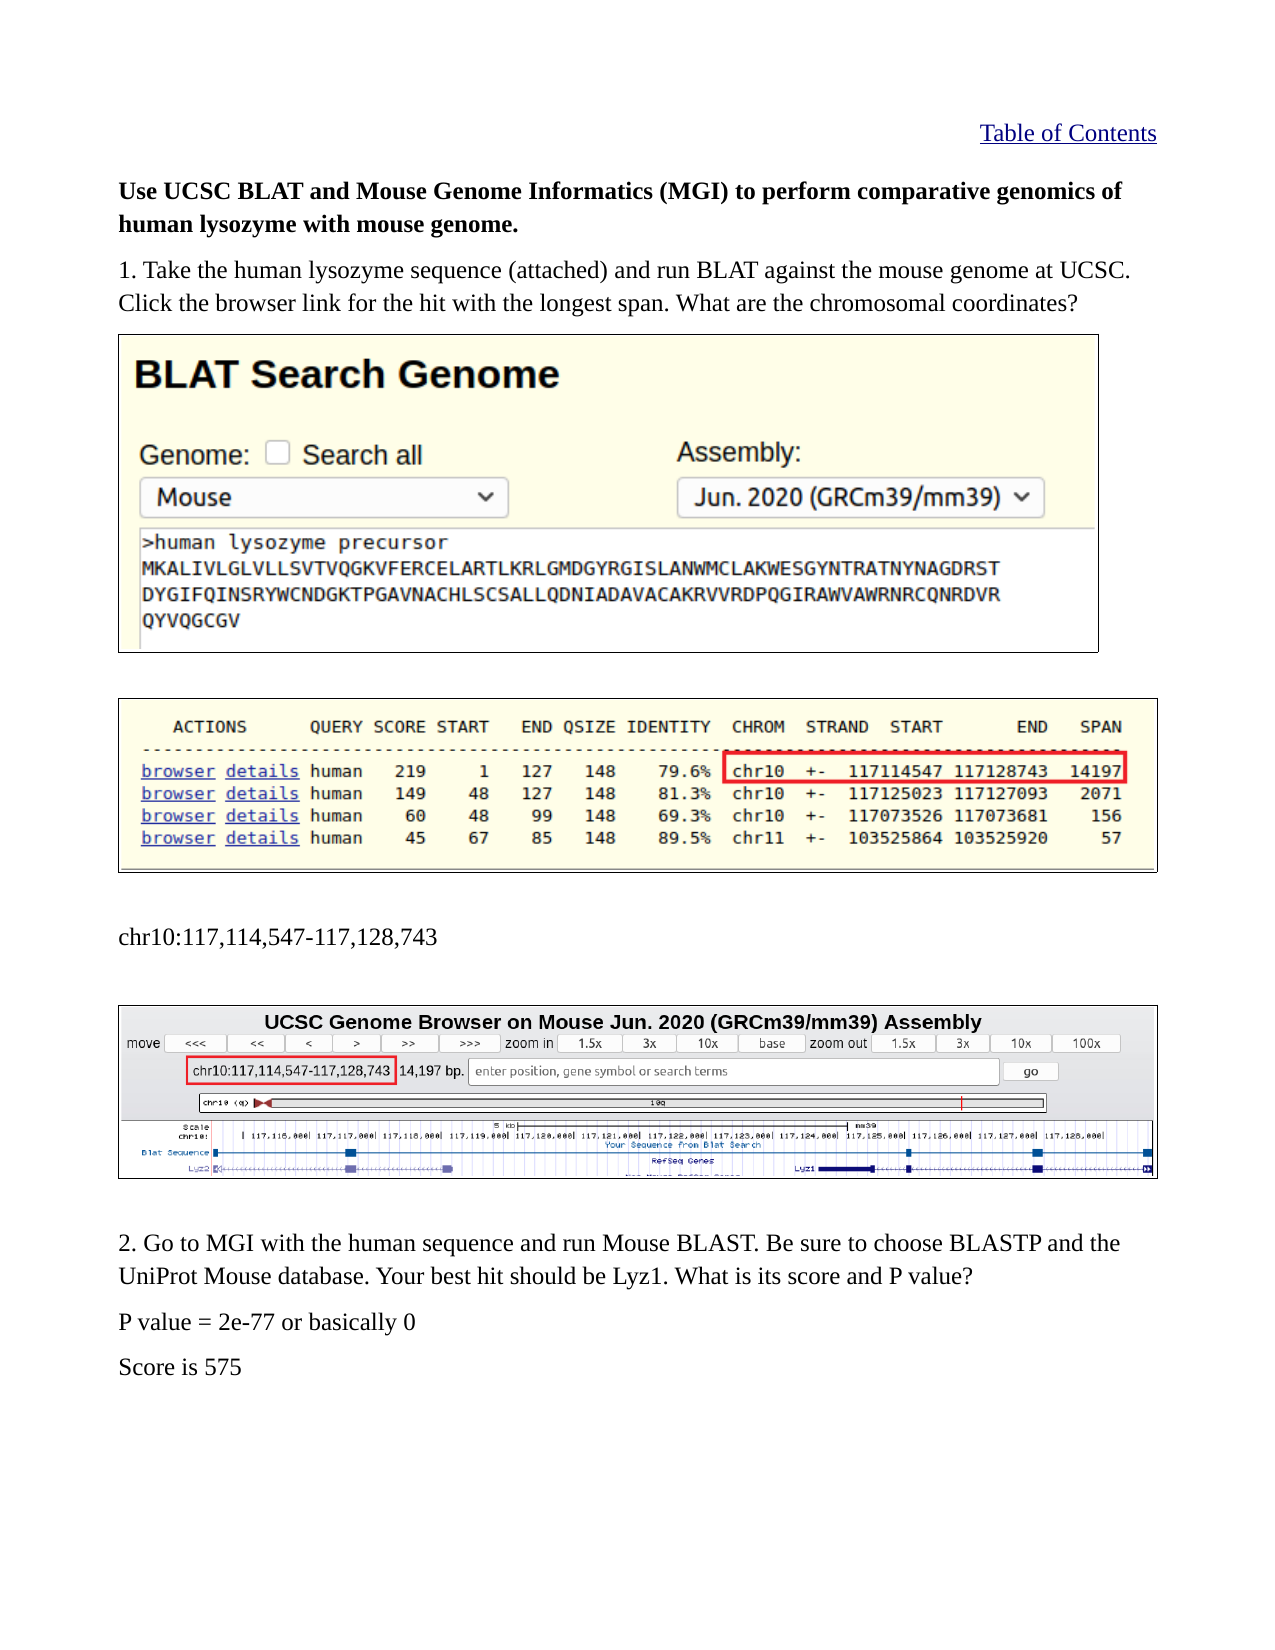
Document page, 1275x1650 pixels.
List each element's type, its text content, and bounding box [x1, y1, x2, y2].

text P value = 2e-77 or basically 0 [118, 1307, 1157, 1336]
text Score is 575 [118, 1352, 1157, 1381]
text chr10:117,114,547-117,128,743 [118, 922, 1157, 951]
picture [121, 1007, 1154, 1176]
picture [121, 700, 1154, 870]
text 1. Take the human lysozyme sequence (attached) and run BLAT against the mouse genome at UCSC. Click the browser link for the hit with the longest span. What are the chromosomal coordinates? [118, 255, 1157, 317]
text Use UCSC BLAT and Mouse Genome Informatics (MGI) to perform comparative genomics of human lysozyme with mouse genome. [118, 176, 1157, 238]
text 2. Go to MGI with the human sequence and run Mouse BLAST. Be sure to choose BLASTP and the UniProt Mouse database. Your best hit should be Lyz1. What is its score and P value? [118, 1228, 1157, 1290]
picture [121, 336, 1095, 649]
